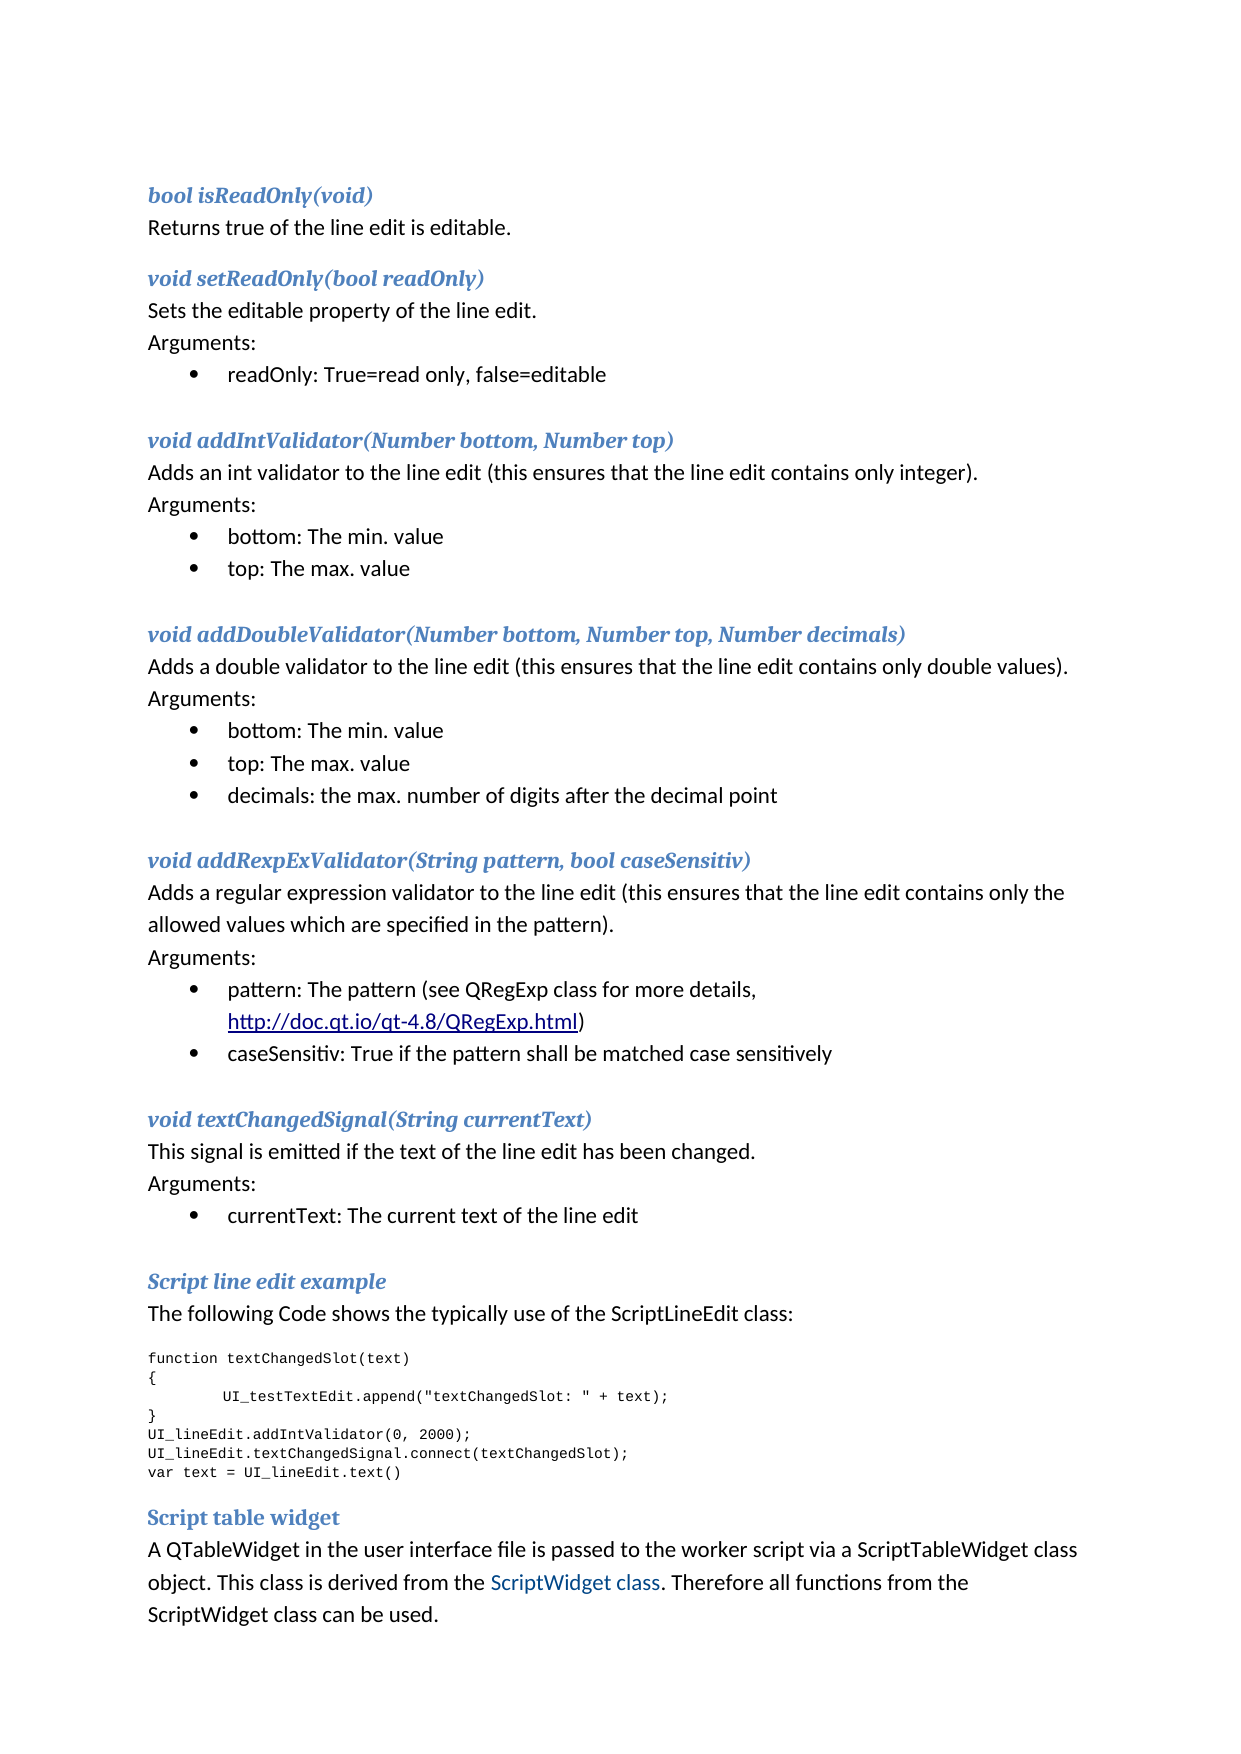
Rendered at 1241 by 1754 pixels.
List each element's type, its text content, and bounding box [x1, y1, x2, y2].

subtitle Script line edit example [148, 1268, 1093, 1295]
text Arguments: [148, 943, 1093, 971]
subtitle void setReadOnly(bool readOnly) [148, 266, 1093, 292]
text UI_testTextEdit.append("textChangedSlot: " + text); [148, 1389, 1093, 1406]
list top: The max. value [190, 554, 1093, 583]
text UI_lineEdit.textChangedSignal.connect(textChangedSlot); [148, 1446, 1093, 1463]
list pattern: The pattern (see QRegExp class for more details, http://doc.qt.io/qt-4.8/QRegExp.html) [190, 975, 1093, 1035]
text } [148, 1408, 1093, 1425]
subtitle void addIntValidator(Number bottom, Number top) [148, 428, 1093, 454]
text { [148, 1371, 1093, 1387]
text Returns true of the line edit is editable. [148, 213, 1093, 241]
list bottom: The min. value [190, 716, 1093, 744]
list readOnly: True=read only, false=editable [190, 361, 1093, 388]
text Adds an int validator to the line edit (this ensures that the line edit contains only integer). [148, 458, 1093, 486]
list caseSensitiv: True if the pattern shall be matched case sensitively [190, 1039, 1093, 1067]
text Adds a regular expression validator to the line edit (this ensures that the line edit contains only the allowed values which are specified in the pattern). [148, 878, 1093, 938]
subtitle Script table widget [148, 1505, 1093, 1532]
text The following Code shows the typically use of the ScriptLineEdit class: [148, 1299, 1093, 1327]
text var text = UI_lineEdit.text() [148, 1465, 1093, 1482]
text Adds a double validator to the line edit (this ensures that the line edit contains only double values). [148, 652, 1093, 680]
text This signal is emitted if the text of the line edit has been changed. [148, 1137, 1093, 1165]
text UI_lineEdit.addIntValidator(0, 2000); [148, 1427, 1093, 1444]
subtitle void addDoubleValidator(Number bottom, Number top, Number decimals) [148, 622, 1093, 648]
list bottom: The min. value [190, 522, 1093, 550]
text Arguments: [148, 328, 1093, 356]
text A QTableWidget in the user interface file is passed to the worker script via a ScriptTableWidget class object. This class is derived from the ScriptWidget class. Therefore all functions from the ScriptWidget class can be used. [148, 1535, 1093, 1628]
text Arguments: [148, 1169, 1093, 1197]
text Sets the editable property of the line edit. [148, 296, 1093, 324]
subtitle bool isReadOnly(void) [148, 183, 1093, 209]
list top: The max. value [190, 749, 1093, 777]
list decimals: the max. number of digits after the decimal point [190, 781, 1093, 809]
list currentText: The current text of the line edit [190, 1201, 1093, 1229]
text Arguments: [148, 684, 1093, 712]
subtitle void textChangedSignal(String currentText) [148, 1107, 1093, 1133]
text function textChangedSlot(text) [148, 1352, 1093, 1368]
subtitle void addRexpExValidator(String pattern, bool caseSensitiv) [148, 848, 1093, 874]
text Arguments: [148, 490, 1093, 518]
